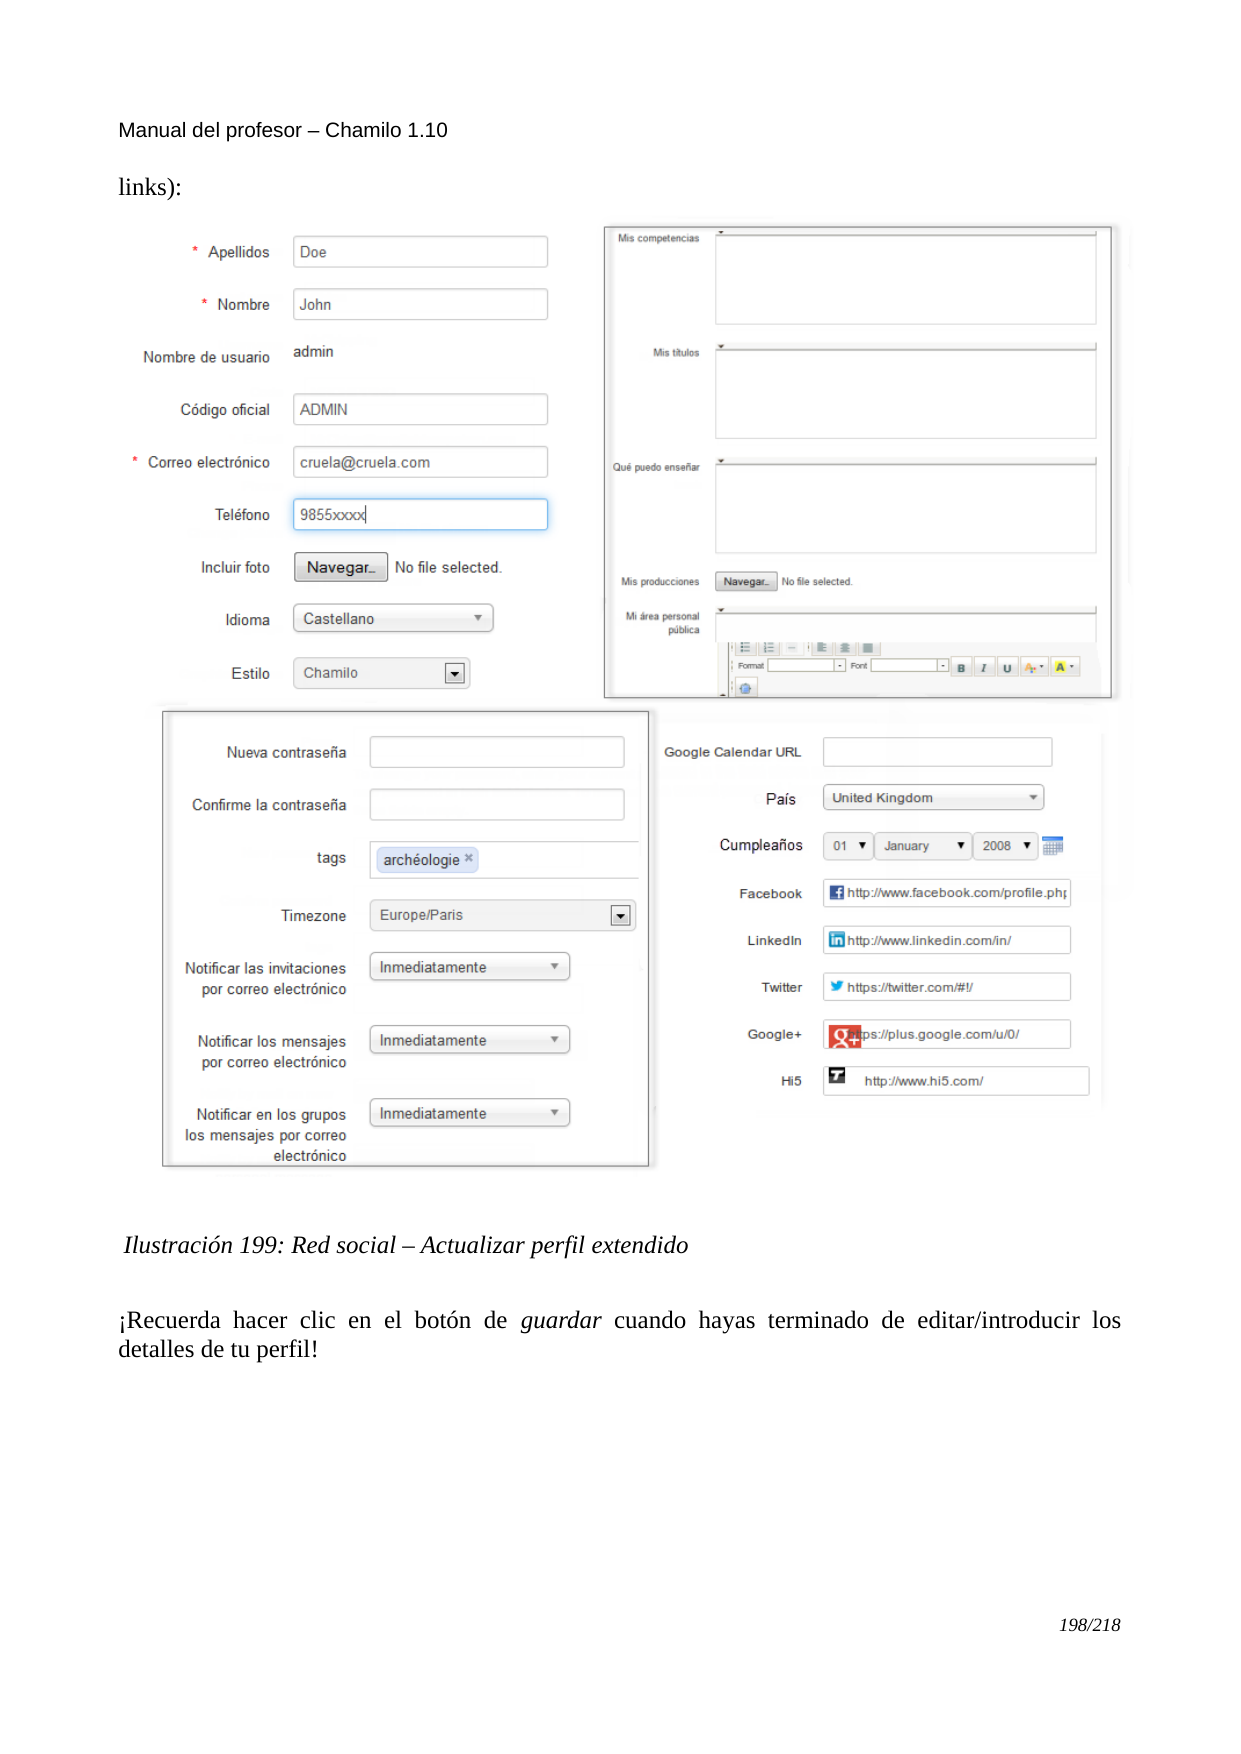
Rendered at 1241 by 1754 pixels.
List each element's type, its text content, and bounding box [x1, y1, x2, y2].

text ¡Recuerda hacer clic en el botón de guardar cuando hayas terminado de editar/introducir los detalles de tu perfil! [118, 1306, 1122, 1363]
text Ilustración 199: Red social – Actualizar perfil extendido [123, 1231, 1122, 1259]
picture [132, 215, 1135, 1177]
text links): [118, 172, 1122, 200]
